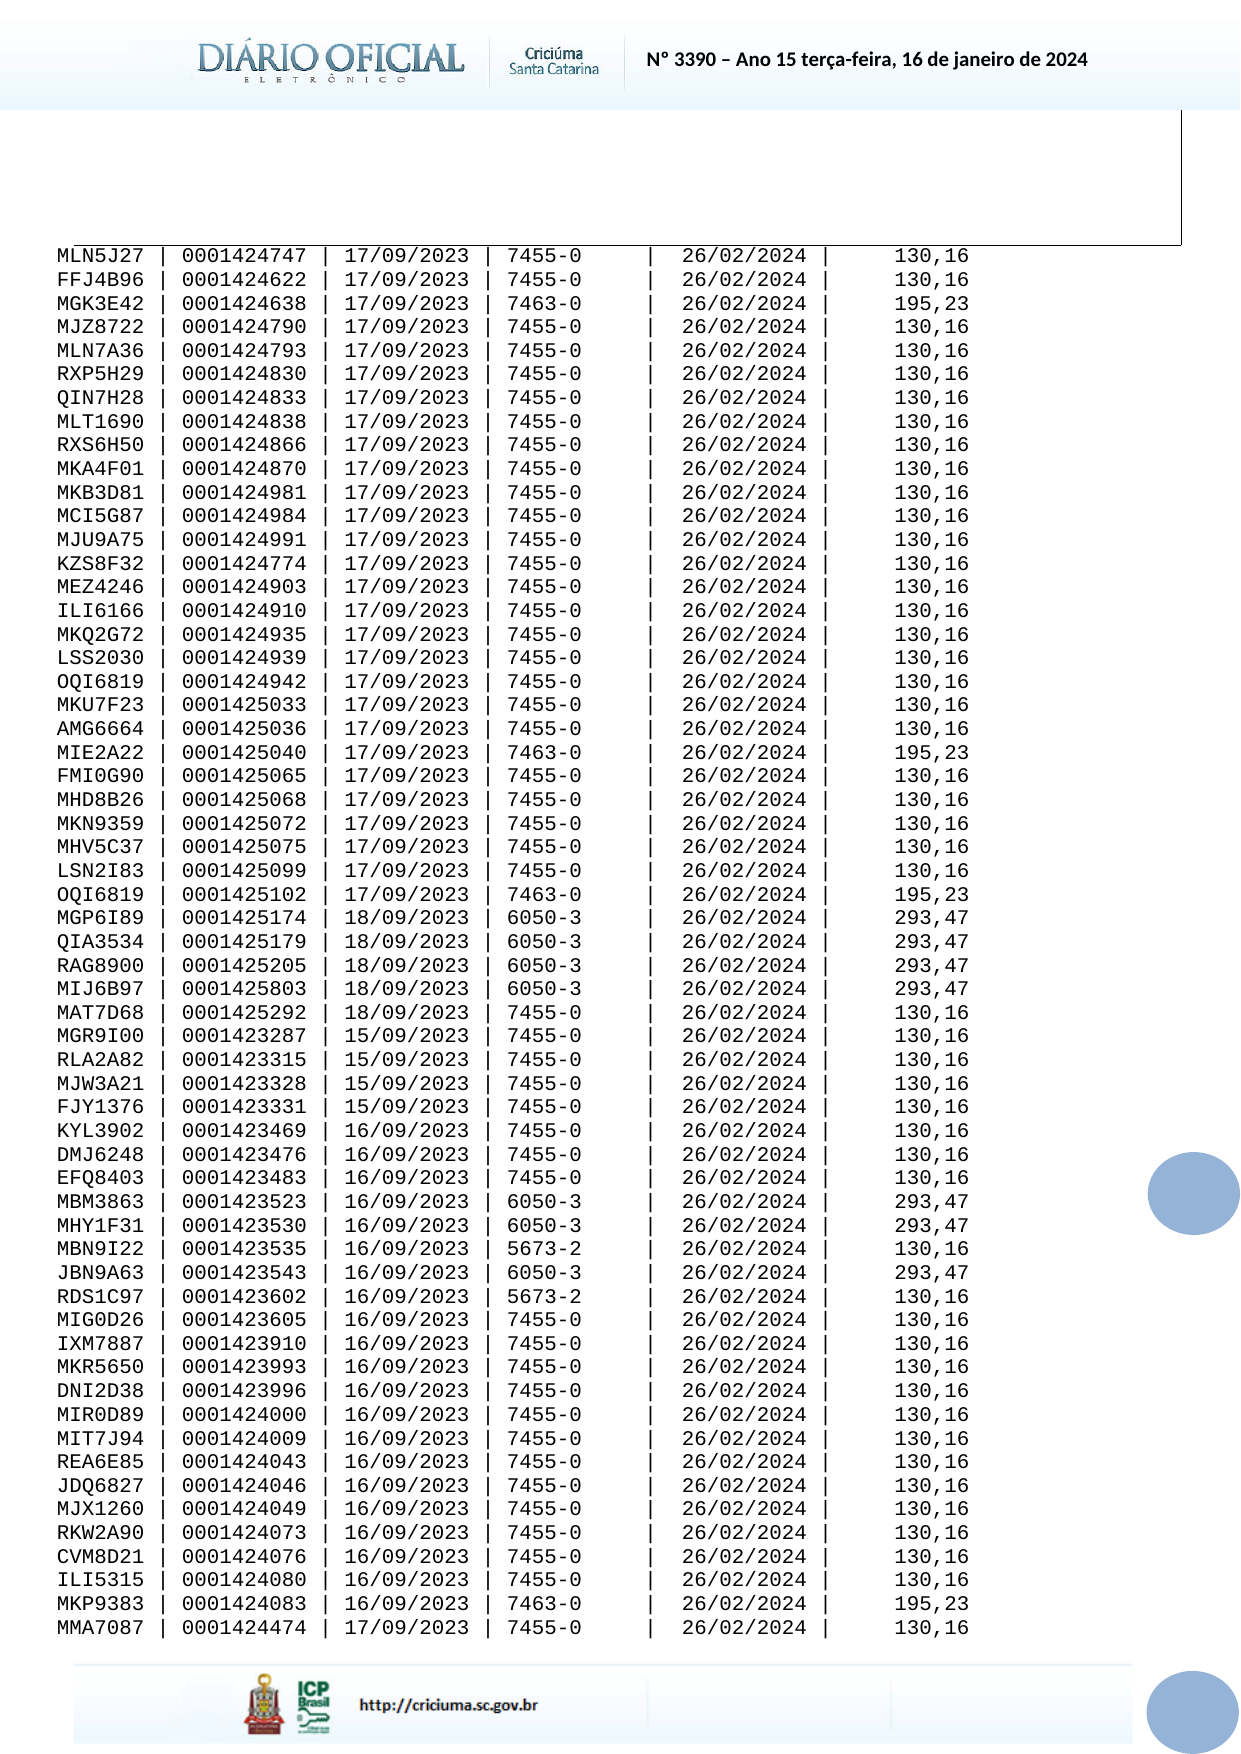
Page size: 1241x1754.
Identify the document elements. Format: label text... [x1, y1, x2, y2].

text MLT1690 | 0001424838 | 17/09/2023 | 7455-0 | 26/02/2024 | 130,16 [44, 411, 1181, 434]
text MKN9359 | 0001425072 | 17/09/2023 | 7455-0 | 26/02/2024 | 130,16 [44, 813, 1181, 836]
text FMI0G90 | 0001425065 | 17/09/2023 | 7455-0 | 26/02/2024 | 130,16 [44, 765, 1181, 789]
text KYL3902 | 0001423469 | 16/09/2023 | 7455-0 | 26/02/2024 | 130,16 [44, 1120, 1181, 1144]
text MGK3E42 | 0001424638 | 17/09/2023 | 7463-0 | 26/02/2024 | 195,23 [44, 292, 1181, 316]
text MEZ4246 | 0001424903 | 17/09/2023 | 7455-0 | 26/02/2024 | 130,16 [44, 576, 1181, 600]
text ILI6166 | 0001424910 | 17/09/2023 | 7455-0 | 26/02/2024 | 130,16 [44, 600, 1181, 623]
text MGP6I89 | 0001425174 | 18/09/2023 | 6050-3 | 26/02/2024 | 293,47 [44, 907, 1181, 931]
text DNI2D38 | 0001423996 | 16/09/2023 | 7455-0 | 26/02/2024 | 130,16 [44, 1380, 1181, 1404]
text MJW3A21 | 0001423328 | 15/09/2023 | 7455-0 | 26/02/2024 | 130,16 [44, 1073, 1181, 1096]
text FJY1376 | 0001423331 | 15/09/2023 | 7455-0 | 26/02/2024 | 130,16 [44, 1096, 1181, 1120]
text DMJ6248 | 0001423476 | 16/09/2023 | 7455-0 | 26/02/2024 | 130,16 [44, 1144, 1181, 1167]
text MJX1260 | 0001424049 | 16/09/2023 | 7455-0 | 26/02/2024 | 130,16 [44, 1498, 1181, 1522]
text QIN7H28 | 0001424833 | 17/09/2023 | 7455-0 | 26/02/2024 | 130,16 [44, 387, 1181, 411]
text RKW2A90 | 0001424073 | 16/09/2023 | 7455-0 | 26/02/2024 | 130,16 [44, 1522, 1181, 1546]
text KZS8F32 | 0001424774 | 17/09/2023 | 7455-0 | 26/02/2024 | 130,16 [44, 553, 1181, 576]
text JBN9A63 | 0001423543 | 16/09/2023 | 6050-3 | 26/02/2024 | 293,47 [44, 1262, 1181, 1286]
text RXP5H29 | 0001424830 | 17/09/2023 | 7455-0 | 26/02/2024 | 130,16 [44, 363, 1181, 387]
text MCI5G87 | 0001424984 | 17/09/2023 | 7455-0 | 26/02/2024 | 130,16 [44, 505, 1181, 529]
text MLN7A36 | 0001424793 | 17/09/2023 | 7455-0 | 26/02/2024 | 130,16 [44, 340, 1181, 363]
text LSS2030 | 0001424939 | 17/09/2023 | 7455-0 | 26/02/2024 | 130,16 [44, 647, 1181, 671]
text ILI5315 | 0001424080 | 16/09/2023 | 7455-0 | 26/02/2024 | 130,16 [44, 1569, 1181, 1593]
text LSN2I83 | 0001425099 | 17/09/2023 | 7455-0 | 26/02/2024 | 130,16 [44, 860, 1181, 884]
text MIE2A22 | 0001425040 | 17/09/2023 | 7463-0 | 26/02/2024 | 195,23 [44, 742, 1181, 765]
text MKB3D81 | 0001424981 | 17/09/2023 | 7455-0 | 26/02/2024 | 130,16 [44, 482, 1181, 505]
text QIA3534 | 0001425179 | 18/09/2023 | 6050-3 | 26/02/2024 | 293,47 [44, 931, 1181, 954]
text RLA2A82 | 0001423315 | 15/09/2023 | 7455-0 | 26/02/2024 | 130,16 [44, 1049, 1181, 1073]
text IXM7887 | 0001423910 | 16/09/2023 | 7455-0 | 26/02/2024 | 130,16 [44, 1333, 1181, 1357]
text MAT7D68 | 0001425292 | 18/09/2023 | 7455-0 | 26/02/2024 | 130,16 [44, 1002, 1181, 1026]
text MKU7F23 | 0001425033 | 17/09/2023 | 7455-0 | 26/02/2024 | 130,16 [44, 694, 1181, 718]
text FFJ4B96 | 0001424622 | 17/09/2023 | 7455-0 | 26/02/2024 | 130,16 [44, 269, 1181, 292]
text MKR5650 | 0001423993 | 16/09/2023 | 7455-0 | 26/02/2024 | 130,16 [44, 1357, 1181, 1380]
text AMG6664 | 0001425036 | 17/09/2023 | 7455-0 | 26/02/2024 | 130,16 [44, 718, 1181, 742]
text MKA4F01 | 0001424870 | 17/09/2023 | 7455-0 | 26/02/2024 | 130,16 [44, 458, 1181, 482]
text RAG8900 | 0001425205 | 18/09/2023 | 6050-3 | 26/02/2024 | 293,47 [44, 954, 1181, 978]
text MIJ6B97 | 0001425803 | 18/09/2023 | 6050-3 | 26/02/2024 | 293,47 [44, 978, 1181, 1002]
text MMA7087 | 0001424474 | 17/09/2023 | 7455-0 | 26/02/2024 | 130,16 [44, 1617, 1181, 1640]
text MIR0D89 | 0001424000 | 16/09/2023 | 7455-0 | 26/02/2024 | 130,16 [44, 1404, 1181, 1427]
text MLN5J27 | 0001424747 | 17/09/2023 | 7455-0 | 26/02/2024 | 130,16 [44, 245, 1181, 269]
text REA6E85 | 0001424043 | 16/09/2023 | 7455-0 | 26/02/2024 | 130,16 [44, 1451, 1181, 1475]
text MJU9A75 | 0001424991 | 17/09/2023 | 7455-0 | 26/02/2024 | 130,16 [44, 529, 1181, 553]
text OQI6819 | 0001425102 | 17/09/2023 | 7463-0 | 26/02/2024 | 195,23 [44, 884, 1181, 907]
text EFQ8403 | 0001423483 | 16/09/2023 | 7455-0 | 26/02/2024 | 130,16 [44, 1167, 1157, 1191]
text MHV5C37 | 0001425075 | 17/09/2023 | 7455-0 | 26/02/2024 | 130,16 [44, 836, 1181, 860]
text MJZ8722 | 0001424790 | 17/09/2023 | 7455-0 | 26/02/2024 | 130,16 [44, 316, 1181, 340]
text MKQ2G72 | 0001424935 | 17/09/2023 | 7455-0 | 26/02/2024 | 130,16 [44, 623, 1181, 647]
text MBM3863 | 0001423523 | 16/09/2023 | 6050-3 | 26/02/2024 | 293,47 [44, 1191, 1153, 1215]
text MBN9I22 | 0001423535 | 16/09/2023 | 5673-2 | 26/02/2024 | 130,16 [44, 1238, 1181, 1262]
text MIT7J94 | 0001424009 | 16/09/2023 | 7455-0 | 26/02/2024 | 130,16 [44, 1427, 1181, 1451]
text RXS6H50 | 0001424866 | 17/09/2023 | 7455-0 | 26/02/2024 | 130,16 [44, 434, 1181, 458]
text OQI6819 | 0001424942 | 17/09/2023 | 7455-0 | 26/02/2024 | 130,16 [44, 671, 1181, 694]
text JDQ6827 | 0001424046 | 16/09/2023 | 7455-0 | 26/02/2024 | 130,16 [44, 1475, 1181, 1498]
text MHD8B26 | 0001425068 | 17/09/2023 | 7455-0 | 26/02/2024 | 130,16 [44, 789, 1181, 813]
text MIG0D26 | 0001423605 | 16/09/2023 | 7455-0 | 26/02/2024 | 130,16 [44, 1309, 1181, 1333]
text MGR9I00 | 0001423287 | 15/09/2023 | 7455-0 | 26/02/2024 | 130,16 [44, 1026, 1181, 1049]
text CVM8D21 | 0001424076 | 16/09/2023 | 7455-0 | 26/02/2024 | 130,16 [44, 1546, 1181, 1569]
text RDS1C97 | 0001423602 | 16/09/2023 | 5673-2 | 26/02/2024 | 130,16 [44, 1286, 1181, 1309]
text MHY1F31 | 0001423530 | 16/09/2023 | 6050-3 | 26/02/2024 | 293,47 [44, 1215, 1181, 1238]
text MKP9383 | 0001424083 | 16/09/2023 | 7463-0 | 26/02/2024 | 195,23 [44, 1593, 1181, 1617]
